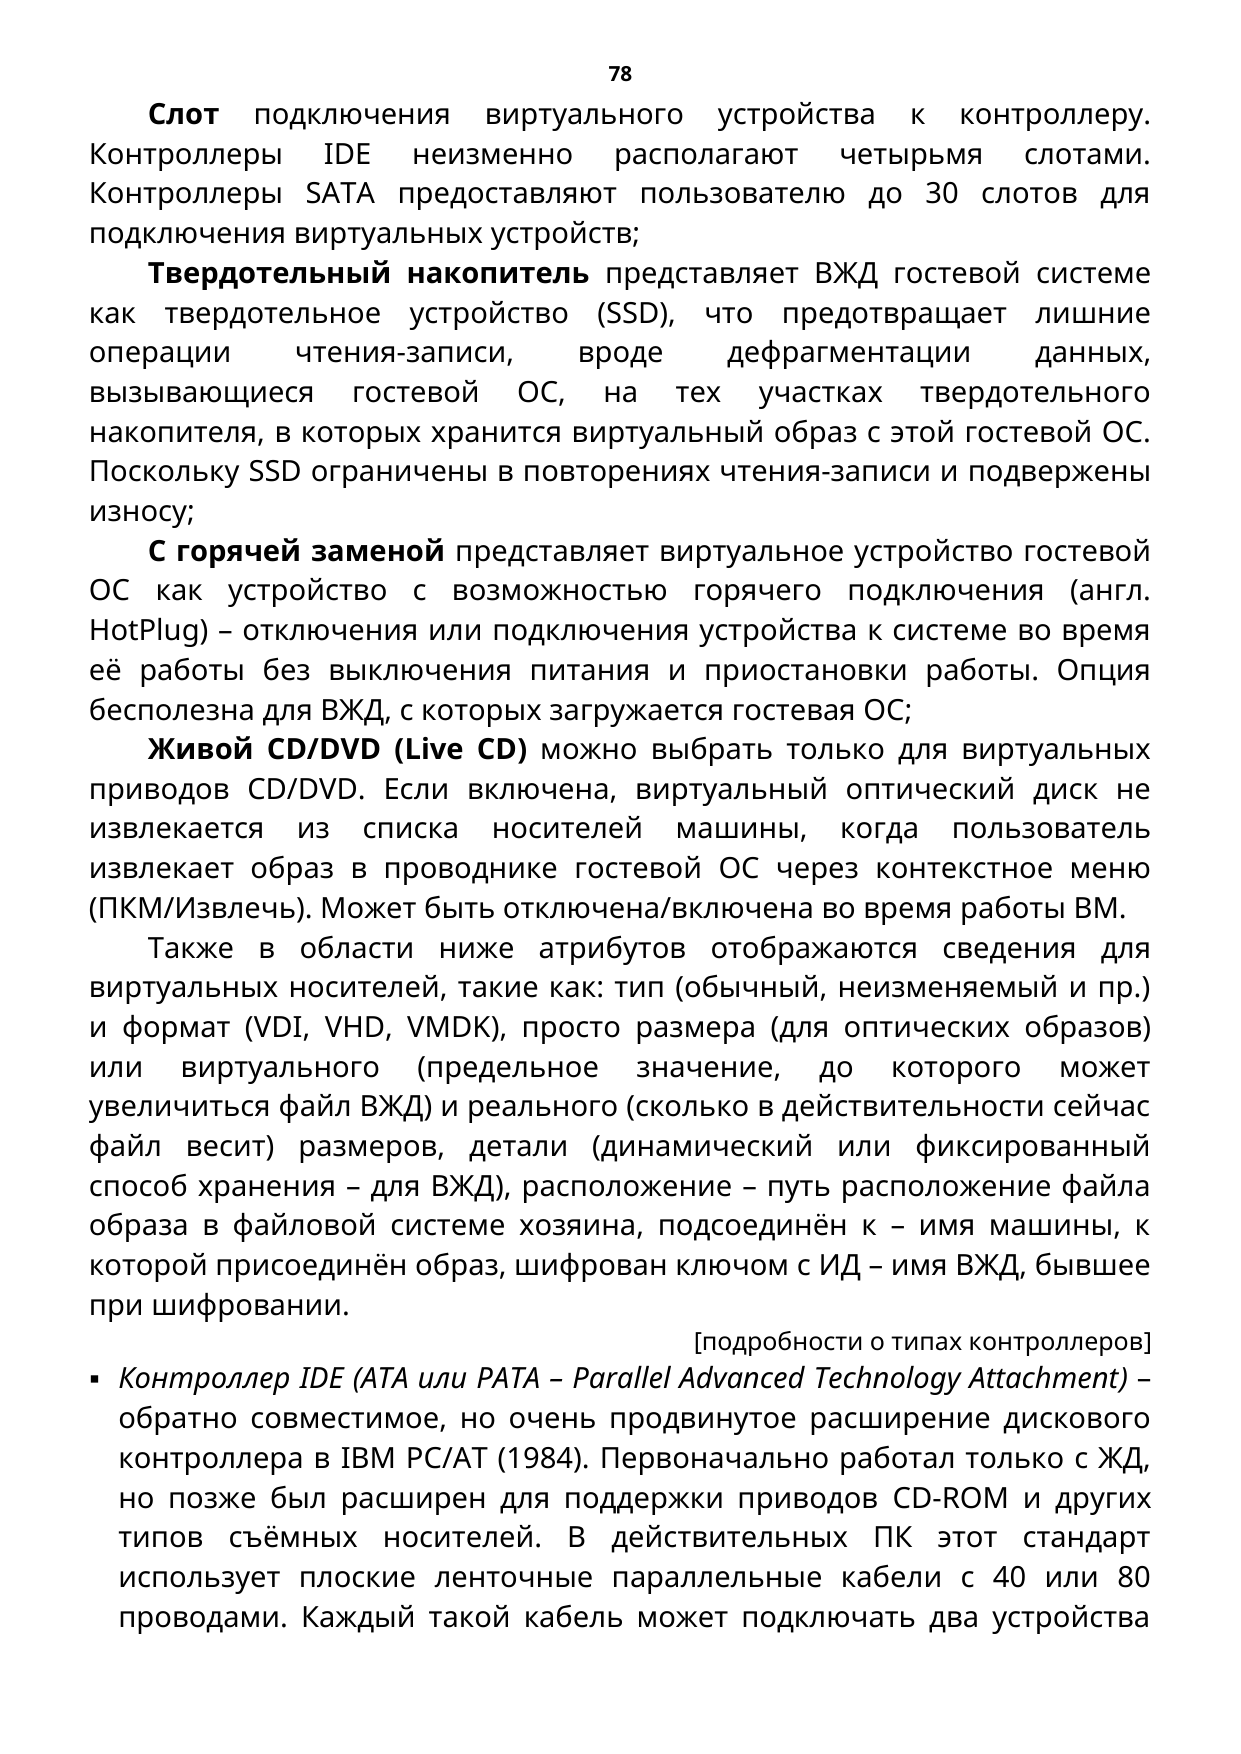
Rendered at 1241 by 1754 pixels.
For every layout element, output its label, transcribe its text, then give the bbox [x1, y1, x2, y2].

text С горячей заменой представляет виртуальное устройство гостевой ОС как устройство с возможностью горячего подключения (англ. HotPlug) – отключения или подключения устройства к системе во время её работы без выключения питания и приостановки работы. Опция бесполезна для ВЖД, с которых загружается гостевая ОС; [89, 530, 1152, 728]
text Также в области ниже атрибутов отображаются сведения для виртуальных носителей, такие как: тип (обычный, неизменяемый и пр.) и формат (VDI, VHD, VMDK), просто размера (для оптических образов) или виртуального (предельное значение, до которого может увеличиться файл ВЖД) и реального (сколько в действительности сейчас файл весит) размеров, детали (динамический или фиксированный способ хранения – для ВЖД), расположение – путь расположение файла образа в файловой системе хозяина, подсоединён к – имя машины, к которой присоединён образ, шифрован ключом с ИД – имя ВЖД, бывшее при шифровании. [89, 927, 1152, 1324]
text Живой CD/DVD (Live CD) можно выбрать только для виртуальных приводов CD/DVD. Если включена, виртуальный оптический диск не извлекается из списка носителей машины, когда пользователь извлекает образ в проводнике гостевой ОС через контекстное меню (ПКМ/Извлечь). Может быть отключена/включена во время работы ВМ. [89, 728, 1152, 927]
text Слот подключения виртуального устройства к контроллеру. Контроллеры IDE неизменно располагают четырьмя слотами. Контроллеры SATA предоставляют пользователю до 30 слотов для подключения виртуальных устройств; [89, 93, 1152, 252]
text [подробности о типах контроллеров] [89, 1324, 1152, 1358]
text Твердотельный накопитель представляет ВЖД гостевой системе как твердотельное устройство (SSD), что предотвращает лишние операции чтения-записи, вроде дефрагментации данных, вызывающиеся гостевой ОС, на тех участках твердотельного накопителя, в которых хранится виртуальный образ с этой гостевой ОС. Поскольку SSD ограничены в повторениях чтения-записи и подвержены износу; [89, 252, 1152, 530]
list Контроллер IDE (ATA или PATA – Parallel Advanced Technology Attachment) – обратно совместимое, но очень продвинутое расширение дискового контроллера в IBM PC/AT (1984). Первоначально работал только с ЖД, но позже был расширен для поддержки приводов CD-ROM и других типов съёмных носителей. В действительных ПК этот стандарт использует плоские ленточные параллельные кабели с 40 или 80 проводами. Каждый такой кабель может подключать два устройства [89, 1358, 1152, 1636]
